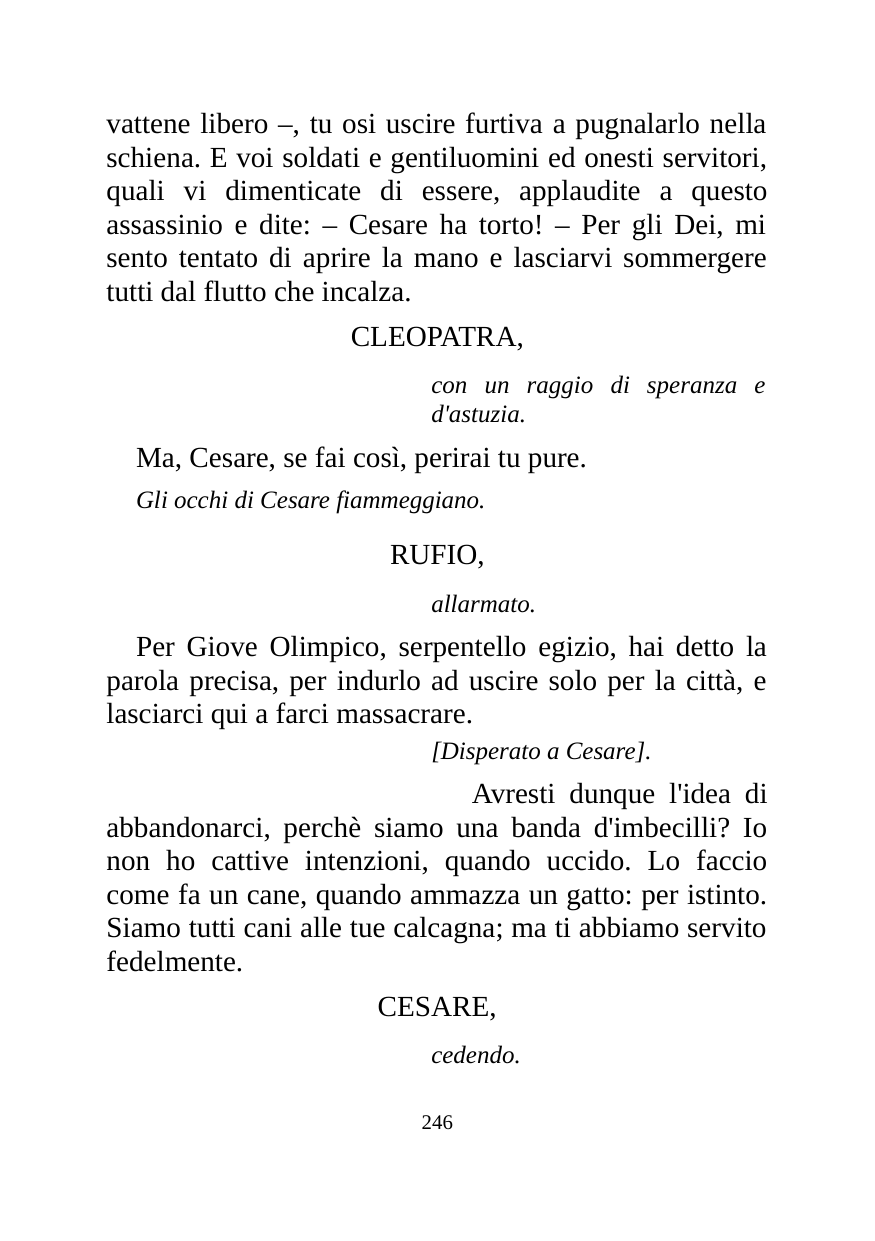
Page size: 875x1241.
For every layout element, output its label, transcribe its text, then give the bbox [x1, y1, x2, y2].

text RUFIO, [106, 537, 768, 571]
text Ma, Cesare, se fai così, perirai tu pure. [106, 440, 768, 473]
text Per Giove Olimpico, serpentello egizio, hai detto la parola precisa, per indurlo ad uscire solo per la città, e lasciarci qui a farci massacrare. [106, 629, 768, 730]
text [Disperato a Cesare]. [431, 736, 768, 764]
text con un raggio di speranza e d'astuzia. [431, 371, 768, 428]
text CLEOPATRA, [106, 319, 768, 353]
text Avresti dunque l'idea di abbandonarci, perchè siamo una banda d'imbecilli? Io non ho cattive intenzioni, quando uccido. Lo faccio come fa un cane, quando ammazza un gatto: per istinto. Siamo tutti cani alle tue calcagna; ma ti abbiamo servito fedelmente. [106, 776, 768, 977]
text Gli occhi di Cesare fiammeggiano. [106, 485, 768, 514]
text allarmato. [431, 589, 768, 617]
text CESARE, [106, 989, 768, 1023]
text cedendo. [431, 1041, 768, 1069]
text vattene libero –, tu osi uscire furtiva a pugnalarlo nella schiena. E voi soldati e gentiluomini ed onesti servitori, quali vi dimenticate di essere, applaudite a questo assassinio e dite: – Cesare ha torto! – Per gli Dei, mi sento tentato di aprire la mano e lasciarvi sommergere tutti dal flutto che incalza. [106, 106, 768, 307]
